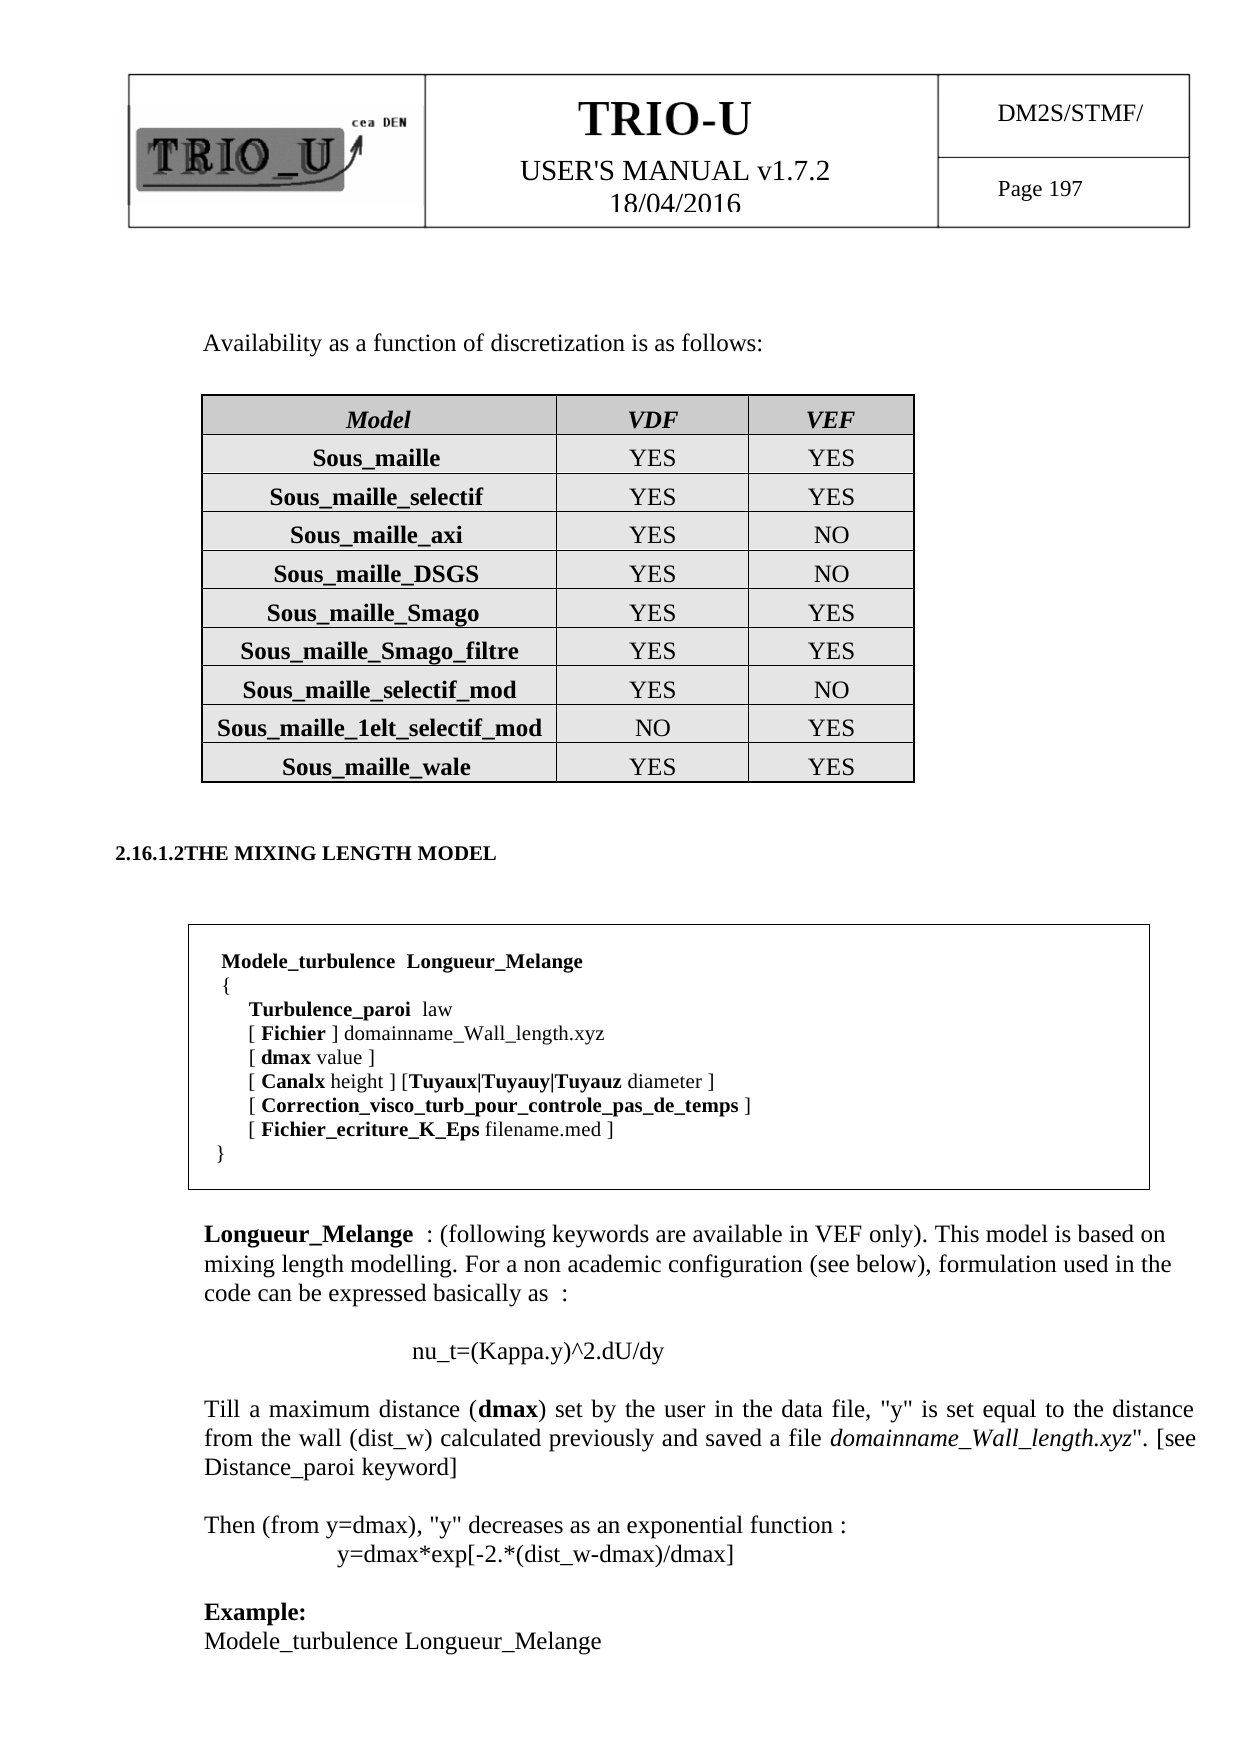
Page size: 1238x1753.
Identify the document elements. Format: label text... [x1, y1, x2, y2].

table_header VEF [749, 396, 913, 434]
text Example: [204, 1597, 1196, 1626]
text Till a maximum distance (dmax) set by the user in the data file, "y" is set equal to the distance from the wall (dist_w) calculated previously and saved a file domainname_Wall_length.xyz". [see Distance_paroi keyword] [204, 1394, 1196, 1481]
table_cell Sous_maille [203, 435, 556, 472]
table_cell YES [557, 512, 748, 549]
table_cell Sous_maille_1elt_selectif_mod [203, 705, 556, 742]
table_cell Sous_maille_Smago [203, 589, 556, 627]
table_cell NO [749, 666, 913, 704]
table_cell Sous_maille_DSGS [203, 551, 556, 588]
table_cell YES [749, 474, 913, 511]
table_cell YES [557, 551, 748, 588]
table_cell Sous_maille_Smago_filtre [203, 628, 556, 665]
table_cell Sous_maille_axi [203, 512, 556, 549]
text Then (from y=dmax), "y" decreases as an exponential function : [204, 1510, 1196, 1539]
table_cell YES [557, 628, 748, 665]
table_header VDF [557, 396, 748, 434]
text y=dmax*exp[-2.*(dist_w-dmax)/dmax] [278, 1539, 1196, 1568]
table_cell YES [749, 435, 913, 472]
table_cell YES [749, 589, 913, 627]
table_cell YES [749, 628, 913, 665]
subtitle THE MIXING LENGTH MODEL [115, 841, 1165, 865]
table_cell NO [749, 551, 913, 588]
table_cell YES [557, 743, 748, 781]
table_header Modele_turbulence Longueur_Melange { Turbulence_paroi law [ Fichier ] domainname_Wall_length.xyz [ dmax value ] [ Canalx height ] [Tuyaux|Tuyauy|Tuyauz diameter ] [ Correction_visco_turb_pour_controle_pas_de_temps ] [ Fichier_ecriture_K_Eps filename.med ] } [189, 925, 1149, 1189]
table_cell YES [557, 589, 748, 627]
table_header Model [203, 396, 556, 434]
text Availability as a function of discretization is as follows: [203, 319, 1165, 357]
table_cell NO [749, 512, 913, 549]
table_cell YES [749, 743, 913, 781]
table_cell YES [557, 435, 748, 472]
table_cell YES [557, 666, 748, 704]
text Modele_turbulence Longueur_Melange [204, 1626, 1196, 1655]
text Longueur_Melange : (following keywords are available in VEF only). This model is based on mixing length modelling. For a non academic configuration (see below), formulation used in the code can be expressed basically as : [204, 1219, 1196, 1307]
table_cell NO [557, 705, 748, 742]
table_cell Sous_maille_selectif [203, 474, 556, 511]
table_cell YES [557, 474, 748, 511]
table_cell Sous_maille_wale [203, 743, 556, 781]
table_cell Sous_maille_selectif_mod [203, 666, 556, 704]
table_cell YES [749, 705, 913, 742]
text nu_t=(Kappa.y)^2.dU/dy [204, 1336, 1196, 1365]
